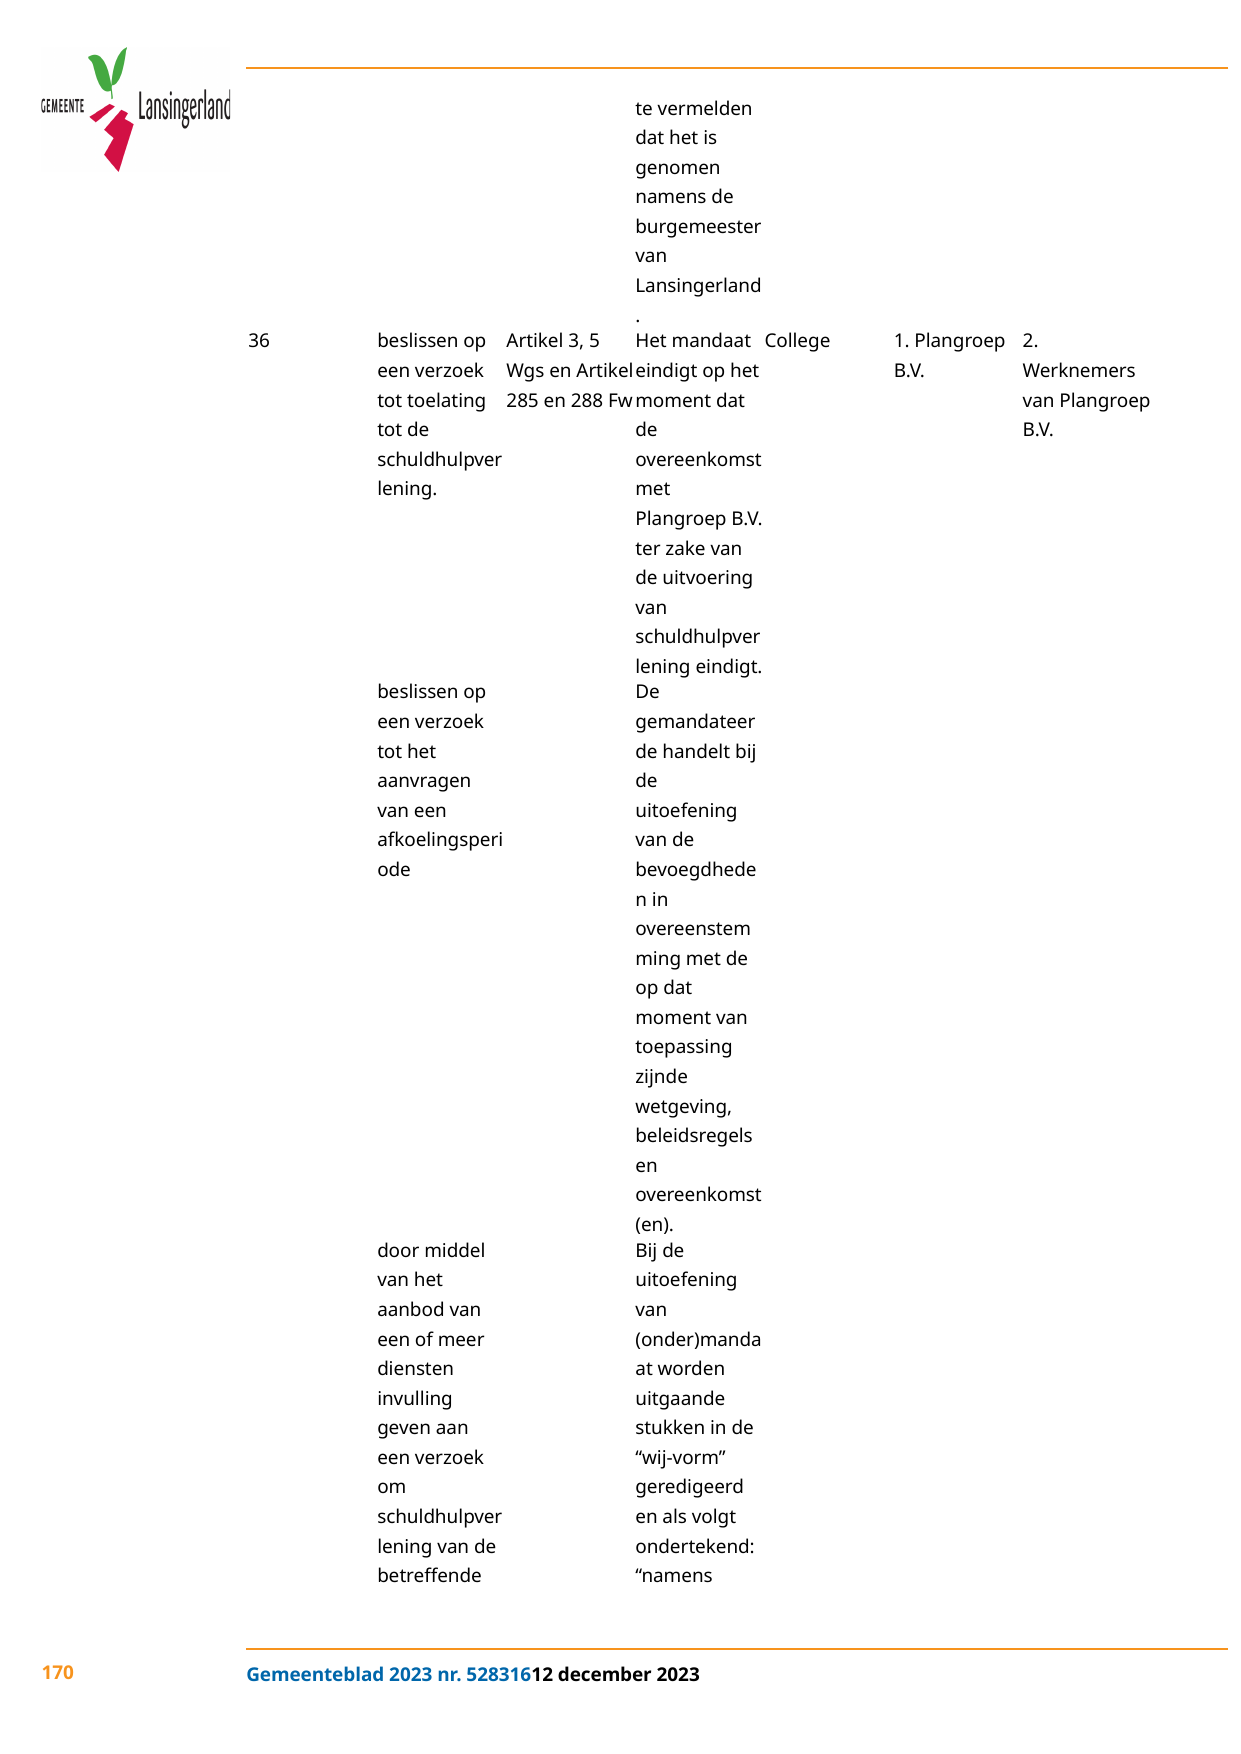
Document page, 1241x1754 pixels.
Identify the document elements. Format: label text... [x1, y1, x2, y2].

table_cell Het mandaat eindigt op het moment dat de overeenkomst met Plangroep B.V. ter zake van de uitvoering van schuldhulpverlening eindigt. [635, 328, 764, 679]
table_cell te vermelden dat het is genomen namens de burgemeester van Lansingerland. [635, 95, 764, 328]
table_cell De gemandateerde handelt bij de uitoefening van de bevoegdheden in overeenstemming met de op dat moment van toepassing zijnde wetgeving, beleidsregels en overeenkomst(en). [635, 679, 764, 1237]
table_cell door middel van het aanbod van een of meer diensten invulling geven aan een verzoek om schuldhulpverlening van de betreffende [377, 1237, 506, 1588]
table_cell [764, 95, 893, 328]
table_cell [894, 95, 1022, 328]
table_cell Artikel 3, 5 Wgs en Artikel 285 en 288 Fw [506, 328, 635, 1588]
table_cell beslissen op een verzoek tot het aanvragen van een afkoelingsperiode [377, 679, 506, 1237]
table_cell 36 [248, 328, 377, 1588]
table_cell 2. Werknemers van Plangroep B.V. [1023, 328, 1152, 1588]
table_cell College [764, 328, 893, 1588]
table_cell [377, 95, 506, 328]
table_cell 1. Plangroep B.V. [894, 328, 1022, 1588]
table_cell [1023, 95, 1152, 328]
table_cell Bij de uitoefening van (onder)mandaat worden uitgaande stukken in de “wij-vorm” geredigeerd en als volgt ondertekend: “namens [635, 1237, 764, 1588]
table_cell [506, 95, 635, 328]
table_cell beslissen op een verzoek tot toelating tot de schuldhulpverlening. [377, 328, 506, 679]
table_cell [248, 95, 377, 328]
picture [41, 47, 231, 172]
